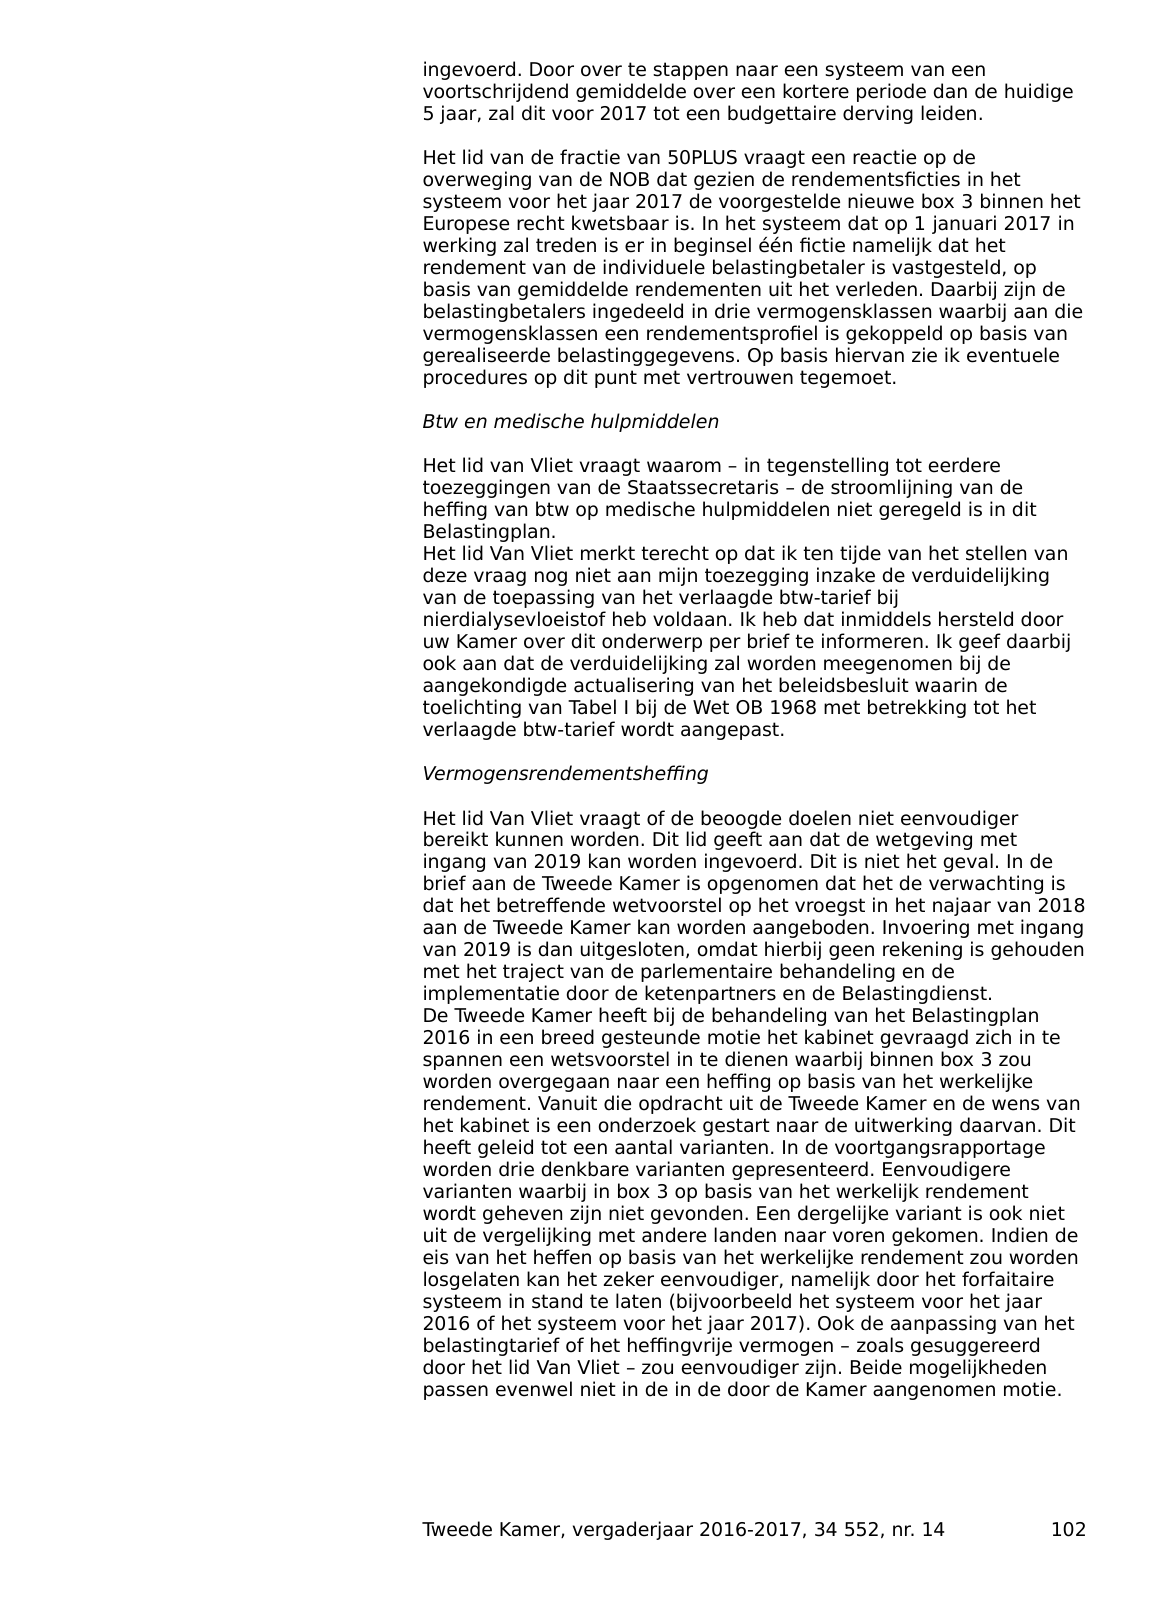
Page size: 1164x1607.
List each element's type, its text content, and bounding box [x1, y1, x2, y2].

text De Tweede Kamer heeft bij de behandeling van het Belastingplan 2016 in een breed gesteunde motie het kabinet gevraagd zich in te spannen een wetsvoorstel in te dienen waarbij binnen box 3 zou worden overgegaan naar een heffing op basis van het werkelijke rendement. Vanuit die opdracht uit de Tweede Kamer en de wens van het kabinet is een onderzoek gestart naar de uitwerking daarvan. Dit heeft geleid tot een aantal varianten. In de voortgangsrapportage worden drie denkbare varianten gepresenteerd. Eenvoudigere varianten waarbij in box 3 op basis van het werkelijk rendement wordt geheven zijn niet gevonden. Een dergelijke variant is ook niet uit de vergelijking met andere landen naar voren gekomen. Indien de eis van het heffen op basis van het werkelijke rendement zou worden losgelaten kan het zeker eenvoudiger, namelijk door het forfaitaire systeem in stand te laten (bijvoorbeeld het systeem voor het jaar 2016 of het systeem voor het jaar 2017). Ook de aanpassing van het belastingtarief of het heffingvrije vermogen – zoals gesuggereerd door het lid Van Vliet – zou eenvoudiger zijn. Beide mogelijkheden passen evenwel niet in de in de door de Kamer aangenomen motie. [422, 1005, 1087, 1401]
subtitle Vermogensrendementsheffing [422, 763, 1087, 785]
text Het lid Van Vliet merkt terecht op dat ik ten tijde van het stellen van deze vraag nog niet aan mijn toezegging inzake de verduidelijking van de toepassing van het verlaagde btw-tarief bij nierdialysevloeistof heb voldaan. Ik heb dat inmiddels hersteld door uw Kamer over dit onderwerp per brief te informeren. Ik geef daarbij ook aan dat de verduidelijking zal worden meegenomen bij de aangekondigde actualisering van het beleidsbesluit waarin de toelichting van Tabel I bij de Wet OB 1968 met betrekking tot het verlaagde btw-tarief wordt aangepast. [422, 543, 1087, 741]
subtitle Btw en medische hulpmiddelen [422, 411, 1087, 433]
text Het lid Van Vliet vraagt of de beoogde doelen niet eenvoudiger bereikt kunnen worden. Dit lid geeft aan dat de wetgeving met ingang van 2019 kan worden ingevoerd. Dit is niet het geval. In de brief aan de Tweede Kamer is opgenomen dat het de verwachting is dat het betreffende wetvoorstel op het vroegst in het najaar van 2018 aan de Tweede Kamer kan worden aangeboden. Invoering met ingang van 2019 is dan uitgesloten, omdat hierbij geen rekening is gehouden met het traject van de parlementaire behandeling en de implementatie door de ketenpartners en de Belastingdienst. [422, 807, 1087, 1005]
text Het lid van Vliet vraagt waarom – in tegenstelling tot eerdere toezeggingen van de Staatssecretaris – de stroomlijning van de heffing van btw op medische hulpmiddelen niet geregeld is in dit Belastingplan. [422, 455, 1087, 543]
text Het lid van de fractie van 50PLUS vraagt een reactie op de overweging van de NOB dat gezien de rendementsficties in het systeem voor het jaar 2017 de voorgestelde nieuwe box 3 binnen het Europese recht kwetsbaar is. In het systeem dat op 1 januari 2017 in werking zal treden is er in beginsel één fictie namelijk dat het rendement van de individuele belastingbetaler is vastgesteld, op basis van gemiddelde rendementen uit het verleden. Daarbij zijn de belastingbetalers ingedeeld in drie vermogensklassen waarbij aan die vermogensklassen een rendementsprofiel is gekoppeld op basis van gerealiseerde belastinggegevens. Op basis hiervan zie ik eventuele procedures op dit punt met vertrouwen tegemoet. [422, 147, 1087, 389]
text ingevoerd. Door over te stappen naar een systeem van een voortschrijdend gemiddelde over een kortere periode dan de huidige 5 jaar, zal dit voor 2017 tot een budgettaire derving leiden. [422, 59, 1087, 125]
